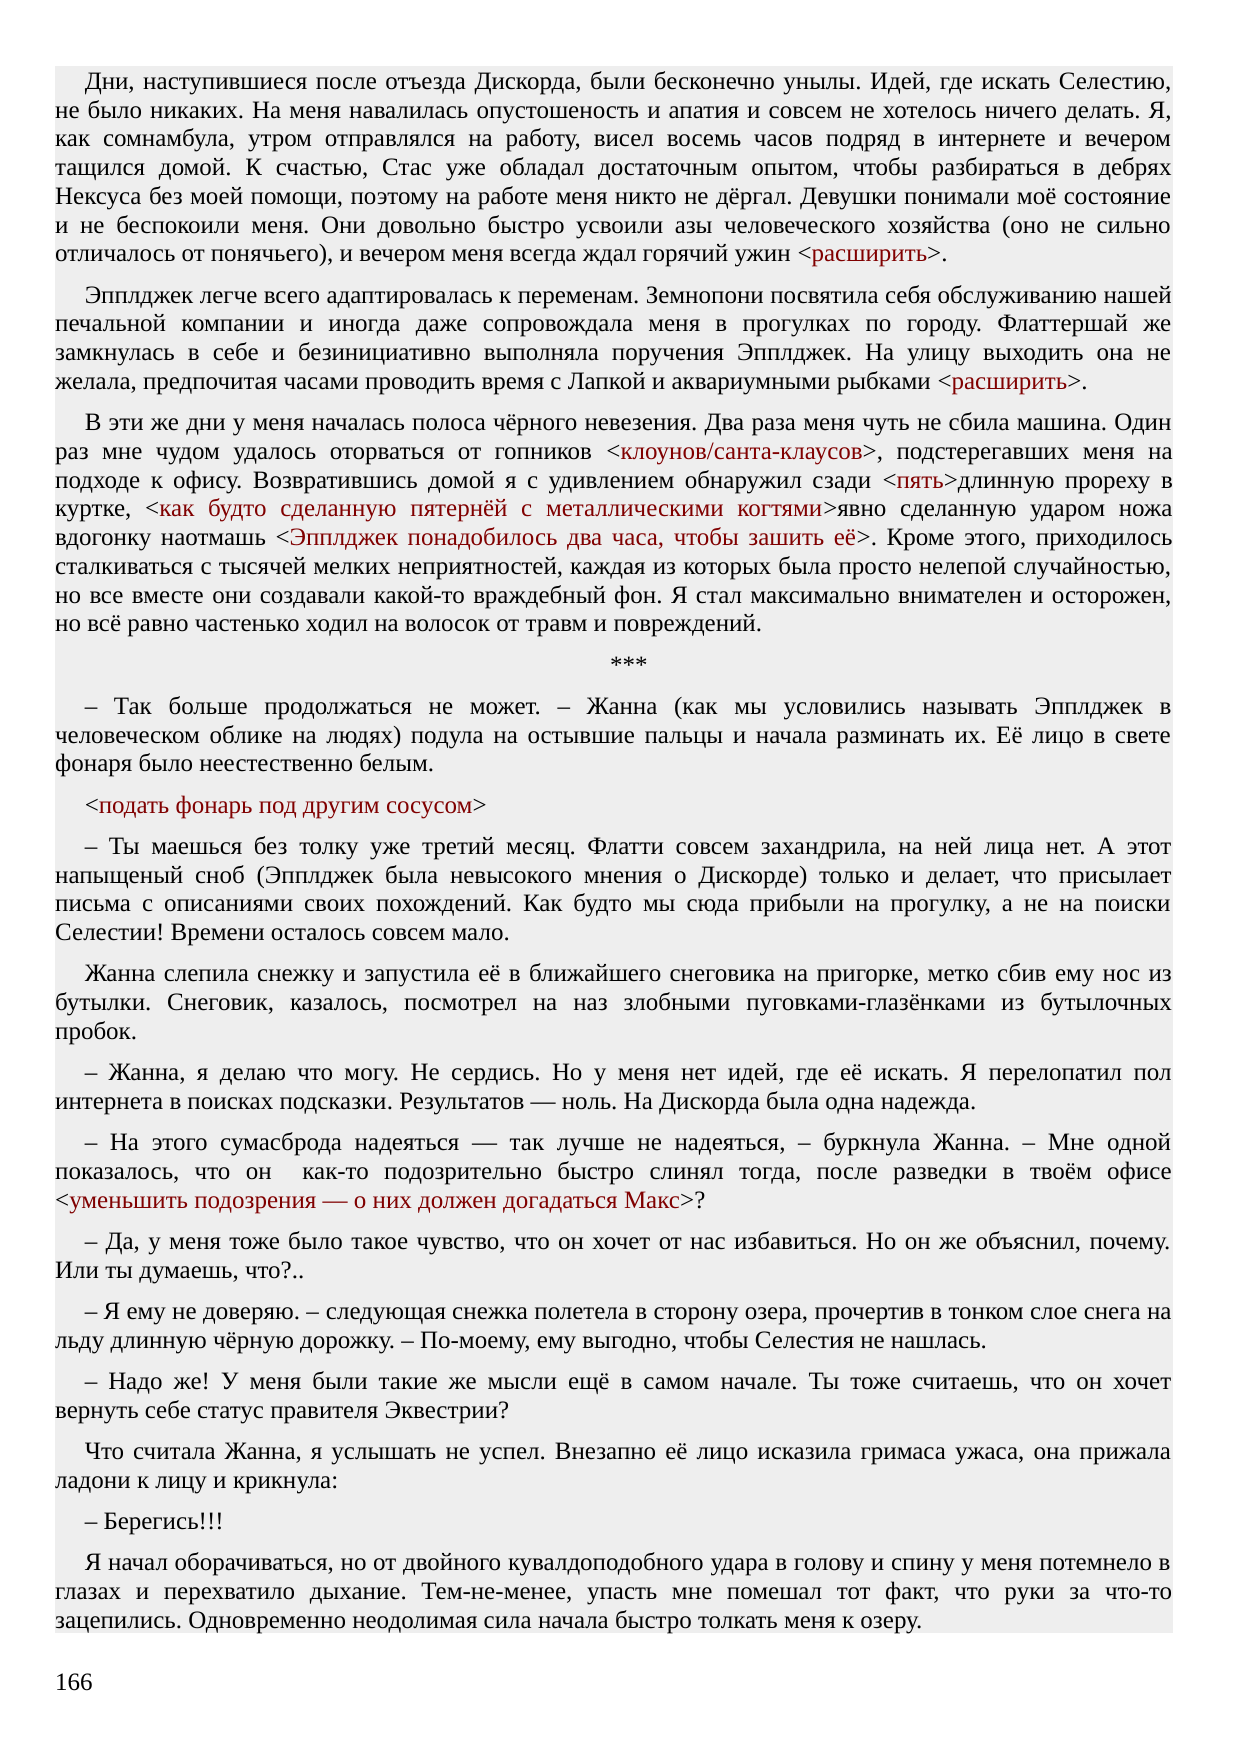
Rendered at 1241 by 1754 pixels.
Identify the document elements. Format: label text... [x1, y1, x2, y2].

text – Жанна, я делаю что могу. Не сердись. Но у меня нет идей, где её искать. Я перелопатил пол интернета в поисках подсказки. Результатов — ноль. На Дискорда была одна надежда. [55, 1057, 1173, 1115]
text Что считала Жанна, я услышать не успел. Внезапно её лицо исказила гримаса ужаса, она прижала ладони к лицу и крикнула: [55, 1436, 1173, 1493]
text – На этого сумасброда надеяться — так лучше не надеяться, – буркнула Жанна. – Мне одной показалось, что он как-то подозрительно быстро слинял тогда, после разведки в твоём офисе <уменьшить подозрения — о них должен догадаться Макс>? [55, 1127, 1173, 1213]
text Эпплджек легче всего адаптировалась к переменам. Земнопони посвятила себя обслуживанию нашей печальной компании и иногда даже сопровождала меня в прогулках по городу. Флаттершай же замкнулась в себе и безинициативно выполняла поручения Эпплджек. На улицу выходить она не желала, предпочитая часами проводить время с Лапкой и аквариумными рыбками <расширить>. [55, 280, 1173, 395]
text В эти же дни у меня началась полоса чёрного невезения. Два раза меня чуть не сбила машина. Один раз мне чудом удалось оторваться от гопников <клоунов/санта-клаусов>, подстерегавших меня на подходе к офису. Возвратившись домой я с удивлением обнаружил сзади <пять>длинную прореху в куртке, <как будто сделанную пятернёй с металлическими когтями>явно сделанную ударом ножа вдогонку наотмашь <Эпплджек понадобилось два часа, чтобы зашить её>. Кроме этого, приходилось сталкиваться с тысячей мелких неприятностей, каждая из которых была просто нелепой случайностью, но все вместе они создавали какой-то враждебный фон. Я стал максимально внимателен и осторожен, но всё равно частенько ходил на волосок от травм и повреждений. [55, 407, 1173, 637]
text Я начал оборачиваться, но от двойного кувалдоподобного удара в голову и спину у меня потемнело в глазах и перехватило дыхание. Тем-не-менее, упасть мне помешал тот факт, что руки за что-то зацепились. Одновременно неодолимая сила начала быстро толкать меня к озеру. [55, 1547, 1173, 1633]
text – Так больше продолжаться не может. – Жанна (как мы условились называть Эпплджек в человеческом облике на людях) подула на остывшие пальцы и начала разминать их. Её лицо в свете фонаря было неестественно белым. [55, 691, 1173, 777]
text – Берегись!!! [55, 1506, 1173, 1535]
text *** [55, 650, 1173, 678]
text – Да, у меня тоже было такое чувство, что он хочет от нас избавиться. Но он же объяснил, почему. Или ты думаешь, что?.. [55, 1226, 1173, 1283]
text – Надо же! У меня были такие же мысли ещё в самом начале. Ты тоже считаешь, что он хочет вернуть себе статус правителя Эквестрии? [55, 1366, 1173, 1423]
text Жанна слепила снежку и запустила её в ближайшего снеговика на пригорке, метко сбив ему нос из бутылки. Снеговик, казалось, посмотрел на наз злобными пуговками-глазёнками из бутылочных пробок. [55, 958, 1173, 1045]
text – Я ему не доверяю. – следующая снежка полетела в сторону озера, прочертив в тонком слое снега на льду длинную чёрную дорожку. – По-моему, ему выгодно, чтобы Селестия не нашлась. [55, 1296, 1173, 1353]
text Дни, наступившиеся после отъезда Дискорда, были бесконечно унылы. Идей, где искать Селестию, не было никаких. На меня навалилась опустошеность и апатия и совсем не хотелось ничего делать. Я, как сомнамбула, утром отправлялся на работу, висел восемь часов подряд в интернете и вечером тащился домой. К счастью, Стас уже обладал достаточным опытом, чтобы разбираться в дебрях Нексуса без моей помощи, поэтому на работе меня никто не дёргал. Девушки понимали моё состояние и не беспокоили меня. Они довольно быстро усвоили азы человеческого хозяйства (оно не сильно отличалось от понячьего), и вечером меня всегда ждал горячий ужин <расширить>. [55, 66, 1173, 267]
text <подать фонарь под другим сосусом> [55, 790, 1173, 818]
text – Ты маешься без толку уже третий месяц. Флатти совсем захандрила, на ней лица нет. А этот напыщеный сноб (Эпплджек была невысокого мнения о Дискорде) только и делает, что присылает письма с описаниями своих похождений. Как будто мы сюда прибыли на прогулку, а не на поиски Селестии! Времени осталось совсем мало. [55, 831, 1173, 946]
